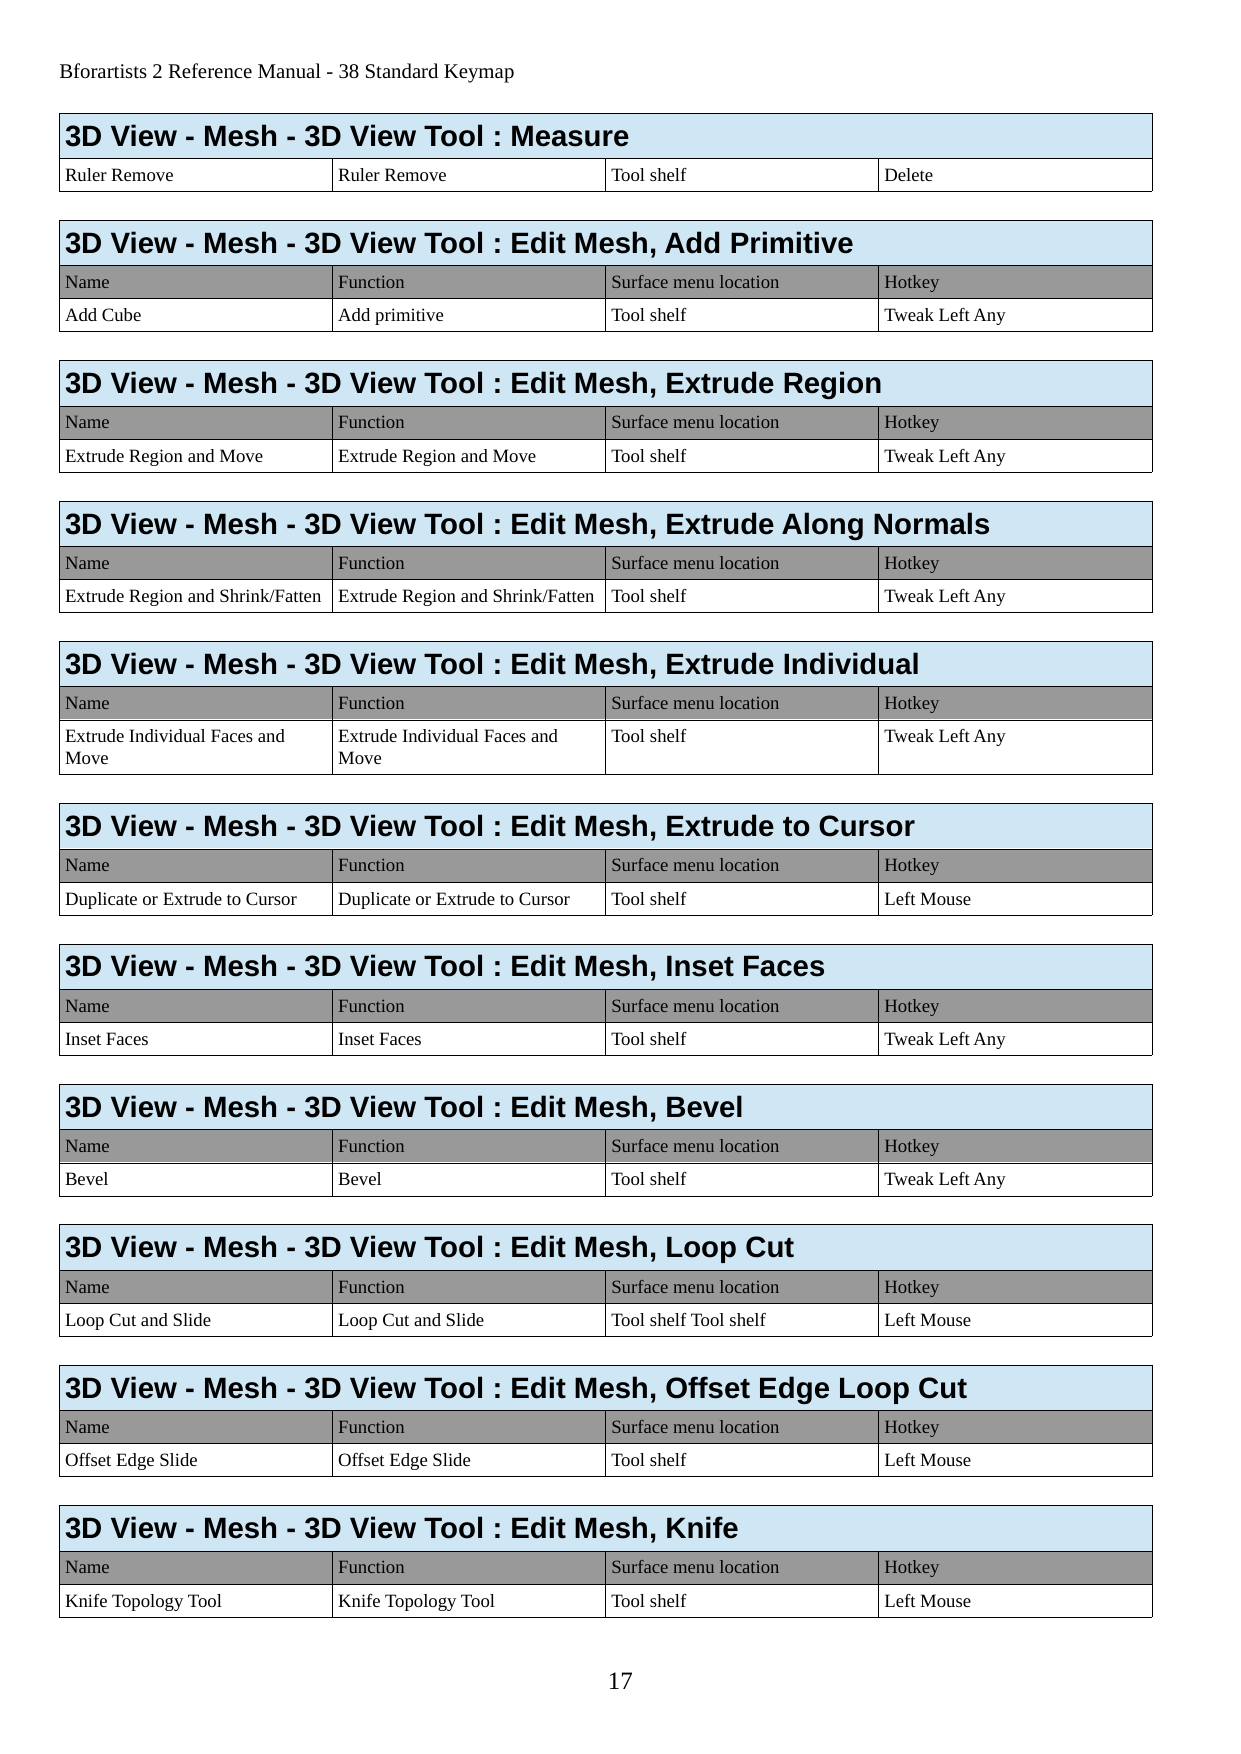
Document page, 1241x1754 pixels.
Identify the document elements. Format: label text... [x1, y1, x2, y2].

table_cell Tool shelf [606, 883, 878, 915]
table_cell Extrude Region and Shrink/Fatten [60, 580, 332, 612]
table_cell Surface menu location [606, 1271, 878, 1303]
table_cell Function [333, 547, 605, 579]
table_cell Extrude Region and Shrink/Fatten [333, 580, 605, 612]
table_header 3D View - Mesh - 3D View Tool : Edit Mesh, Extrude to Cursor [60, 804, 1152, 848]
table_cell Ruler Remove [333, 159, 605, 191]
table_cell Hotkey [879, 1411, 1152, 1443]
table_header 3D View - Mesh - 3D View Tool : Edit Mesh, Knife [60, 1506, 1152, 1551]
table_cell Extrude Individual Faces and Move [333, 721, 605, 774]
table_cell Inset Faces [333, 1023, 605, 1055]
table_header 3D View - Mesh - 3D View Tool : Edit Mesh, Offset Edge Loop Cut [60, 1366, 1152, 1410]
table_cell Name [60, 1411, 332, 1443]
table_cell Function [333, 1552, 605, 1584]
table_cell Name [60, 687, 332, 719]
table_cell Tweak Left Any [879, 440, 1152, 472]
table_cell Tool shelf Tool shelf [606, 1304, 878, 1336]
table_cell Left Mouse [879, 1304, 1152, 1336]
table_cell Add Cube [60, 299, 332, 331]
table_cell Tool shelf [606, 299, 878, 331]
table_cell Extrude Region and Move [333, 440, 605, 472]
table_cell Hotkey [879, 687, 1152, 719]
table_cell Name [60, 1130, 332, 1162]
table_cell Function [333, 407, 605, 439]
table_cell Tweak Left Any [879, 1164, 1152, 1196]
table_cell Extrude Individual Faces and Move [60, 721, 332, 774]
table_cell Tool shelf [606, 1444, 878, 1476]
table_header 3D View - Mesh - 3D View Tool : Edit Mesh, Loop Cut [60, 1225, 1152, 1270]
table_cell Knife Topology Tool [60, 1585, 332, 1617]
table_cell Left Mouse [879, 883, 1152, 915]
table_cell Hotkey [879, 547, 1152, 579]
table_cell Tool shelf [606, 440, 878, 472]
table_cell Tweak Left Any [879, 1023, 1152, 1055]
table_cell Bevel [333, 1164, 605, 1196]
table_cell Bevel [60, 1164, 332, 1196]
table_cell Name [60, 547, 332, 579]
table_header 3D View - Mesh - 3D View Tool : Edit Mesh, Extrude Region [60, 361, 1152, 406]
table_cell Ruler Remove [60, 159, 332, 191]
table_cell Tool shelf [606, 1023, 878, 1055]
table_cell Function [333, 1411, 605, 1443]
table_cell Surface menu location [606, 407, 878, 439]
table_cell Name [60, 266, 332, 298]
table_cell Knife Topology Tool [333, 1585, 605, 1617]
table_cell Extrude Region and Move [60, 440, 332, 472]
table_cell Offset Edge Slide [333, 1444, 605, 1476]
table_cell Tool shelf [606, 159, 878, 191]
table_cell Hotkey [879, 990, 1152, 1022]
table_cell Surface menu location [606, 1130, 878, 1162]
table_cell Tweak Left Any [879, 299, 1152, 331]
table_cell Hotkey [879, 1552, 1152, 1584]
table_cell Tool shelf [606, 1164, 878, 1196]
table_cell Surface menu location [606, 687, 878, 719]
table_header 3D View - Mesh - 3D View Tool : Edit Mesh, Bevel [60, 1085, 1152, 1129]
table_cell Function [333, 850, 605, 882]
table_cell Name [60, 850, 332, 882]
table_cell Hotkey [879, 1271, 1152, 1303]
table_cell Hotkey [879, 266, 1152, 298]
table_cell Loop Cut and Slide [333, 1304, 605, 1336]
table_header 3D View - Mesh - 3D View Tool : Edit Mesh, Add Primitive [60, 221, 1152, 265]
table_cell Tool shelf [606, 721, 878, 774]
table_cell Tool shelf [606, 580, 878, 612]
table_cell Offset Edge Slide [60, 1444, 332, 1476]
table_cell Left Mouse [879, 1444, 1152, 1476]
table_cell Function [333, 687, 605, 719]
table_cell Function [333, 266, 605, 298]
table_cell Surface menu location [606, 1411, 878, 1443]
table_header 3D View - Mesh - 3D View Tool : Edit Mesh, Extrude Individual [60, 642, 1152, 686]
table_cell Surface menu location [606, 547, 878, 579]
table_cell Name [60, 1271, 332, 1303]
table_cell Duplicate or Extrude to Cursor [333, 883, 605, 915]
table_cell Inset Faces [60, 1023, 332, 1055]
table_cell Tweak Left Any [879, 580, 1152, 612]
table_cell Duplicate or Extrude to Cursor [60, 883, 332, 915]
table_cell Surface menu location [606, 266, 878, 298]
table_cell Left Mouse [879, 1585, 1152, 1617]
table_cell Surface menu location [606, 990, 878, 1022]
table_cell Function [333, 1130, 605, 1162]
table_cell Delete [879, 159, 1152, 191]
table_header 3D View - Mesh - 3D View Tool : Edit Mesh, Extrude Along Normals [60, 502, 1152, 546]
table_cell Function [333, 990, 605, 1022]
table_cell Surface menu location [606, 850, 878, 882]
table_header 3D View - Mesh - 3D View Tool : Edit Mesh, Inset Faces [60, 945, 1152, 989]
table_cell Hotkey [879, 850, 1152, 882]
table_cell Tweak Left Any [879, 721, 1152, 774]
table_cell Add primitive [333, 299, 605, 331]
table_cell Function [333, 1271, 605, 1303]
table_cell Name [60, 990, 332, 1022]
table_cell Name [60, 1552, 332, 1584]
table_cell Tool shelf [606, 1585, 878, 1617]
table_cell Hotkey [879, 1130, 1152, 1162]
table_header 3D View - Mesh - 3D View Tool : Measure [60, 114, 1152, 158]
table_cell Loop Cut and Slide [60, 1304, 332, 1336]
table_cell Surface menu location [606, 1552, 878, 1584]
table_cell Hotkey [879, 407, 1152, 439]
table_cell Name [60, 407, 332, 439]
